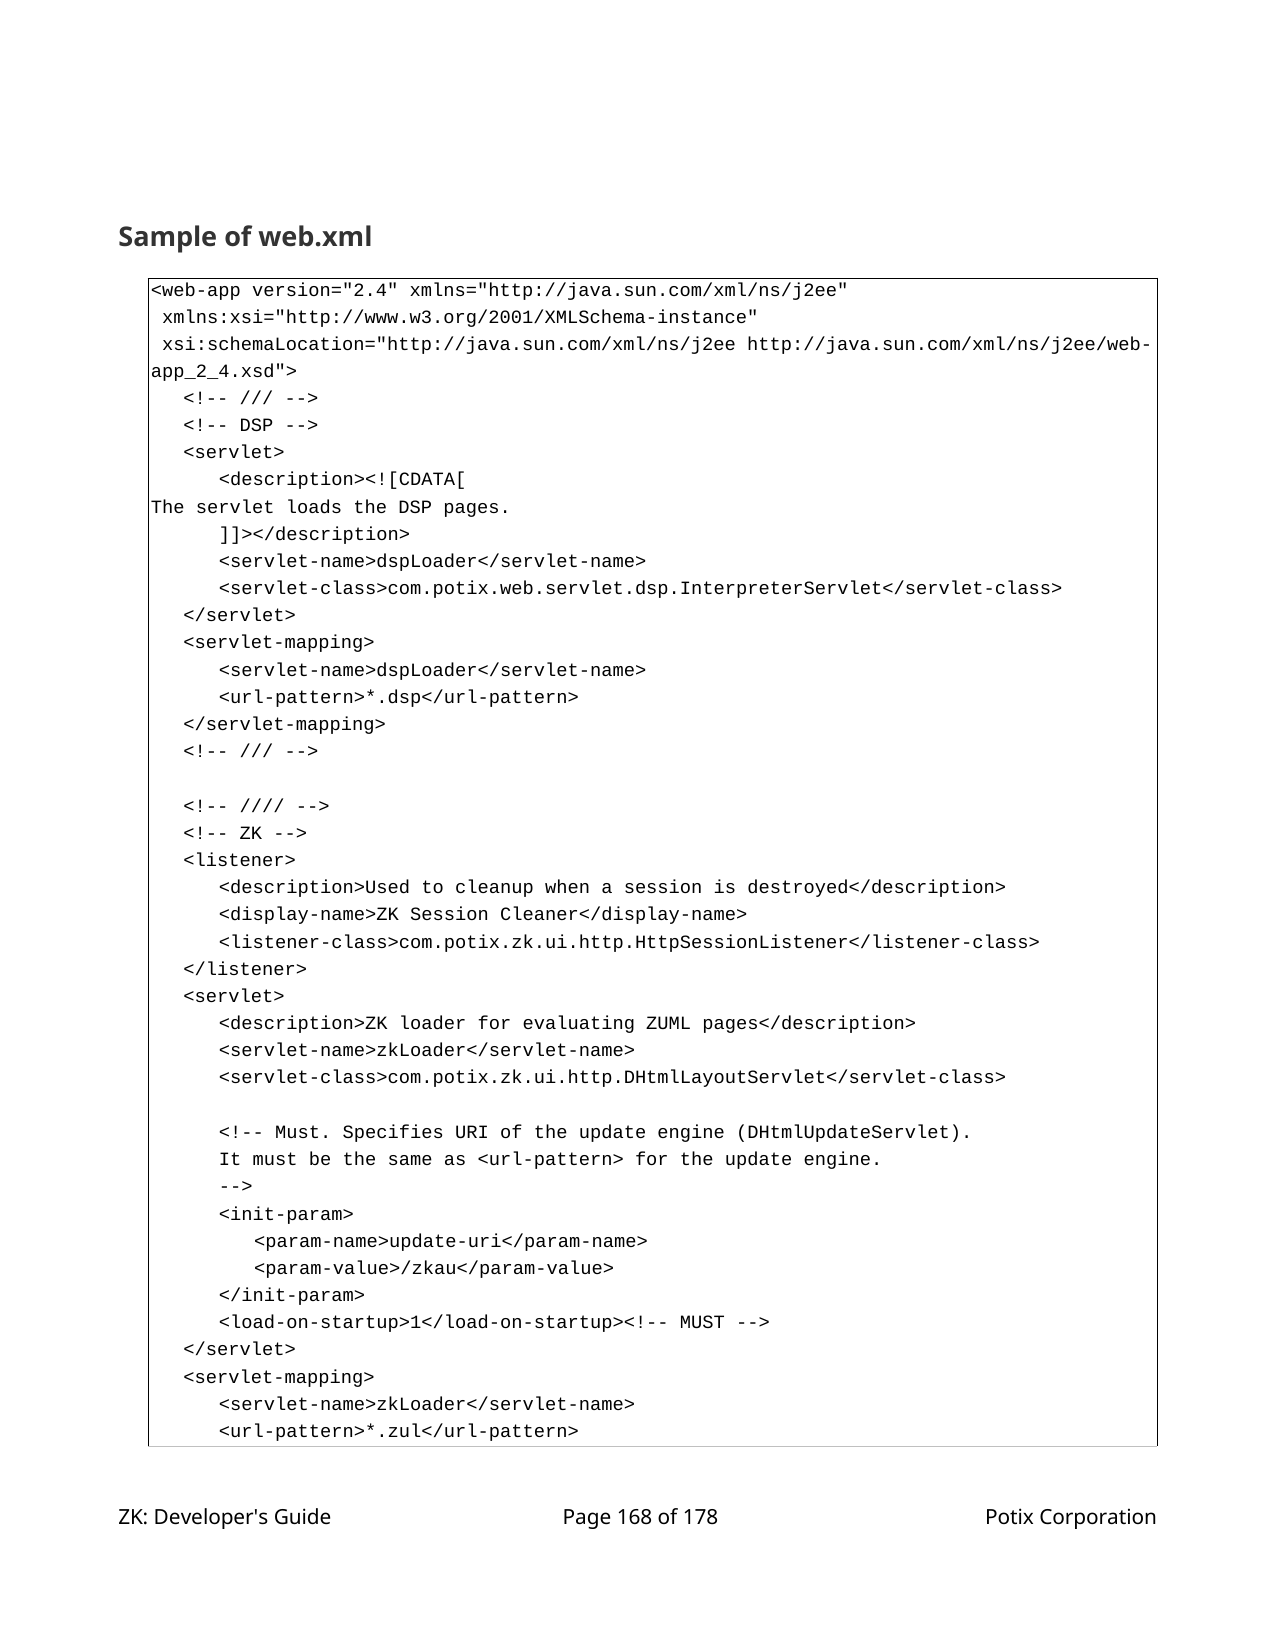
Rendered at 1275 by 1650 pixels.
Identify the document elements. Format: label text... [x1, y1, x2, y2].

text </servlet> [149, 1337, 1157, 1362]
text <display-name>ZK Session Cleaner</display-name> [149, 902, 1157, 927]
text The servlet loads the DSP pages. [149, 494, 1157, 519]
text <servlet-class>com.potix.web.servlet.dsp.InterpreterServlet</servlet-class> [149, 576, 1157, 600]
text </init-param> [149, 1283, 1157, 1307]
text <param-value>/zkau</param-value> [149, 1256, 1157, 1280]
text <url-pattern>*.zul</url-pattern> [149, 1419, 1157, 1446]
text --> [149, 1174, 1157, 1198]
text <url-pattern>*.dsp</url-pattern> [149, 685, 1157, 709]
text <servlet-name>zkLoader</servlet-name> [149, 1392, 1157, 1416]
text xmlns:xsi="http://www.w3.org/2001/XMLSchema-instance" [149, 305, 1157, 329]
text <!-- ZK --> [149, 821, 1157, 845]
text <servlet> [149, 440, 1157, 464]
text It must be the same as <url-pattern> for the update engine. [149, 1147, 1157, 1171]
text </servlet> [149, 603, 1157, 627]
subtitle Sample of web.xml [118, 217, 1157, 254]
text <!-- Must. Specifies URI of the update engine (DHtmlUpdateServlet). [149, 1120, 1157, 1144]
text xsi:schemaLocation="http://java.sun.com/xml/ns/j2ee http://java.sun.com/xml/ns/j2ee/web-app_2_4.xsd"> [149, 332, 1157, 383]
text <load-on-startup>1</load-on-startup><!-- MUST --> [149, 1310, 1157, 1334]
text <servlet-mapping> [149, 630, 1157, 655]
text <listener-class>com.potix.zk.ui.http.HttpSessionListener</listener-class> [149, 929, 1157, 954]
text <!-- //// --> [149, 793, 1157, 818]
text </listener> [149, 957, 1157, 981]
text <servlet-name>dspLoader</servlet-name> [149, 549, 1157, 573]
text ]]></description> [149, 522, 1157, 546]
text <!-- /// --> [149, 739, 1157, 763]
text <!-- DSP --> [149, 413, 1157, 437]
text <description>ZK loader for evaluating ZUML pages</description> [149, 1011, 1157, 1035]
text <servlet> [149, 984, 1157, 1008]
text </servlet-mapping> [149, 712, 1157, 736]
text <web-app version="2.4" xmlns="http://java.sun.com/xml/ns/j2ee" [149, 279, 1157, 302]
text <servlet-mapping> [149, 1364, 1157, 1389]
text <description>Used to cleanup when a session is destroyed</description> [149, 875, 1157, 899]
text <description><![CDATA[ [149, 467, 1157, 492]
text <servlet-name>dspLoader</servlet-name> [149, 658, 1157, 682]
text <listener> [149, 848, 1157, 872]
text <init-param> [149, 1201, 1157, 1226]
text <servlet-name>zkLoader</servlet-name> [149, 1038, 1157, 1062]
text <!-- /// --> [149, 386, 1157, 410]
text <servlet-class>com.potix.zk.ui.http.DHtmlLayoutServlet</servlet-class> [149, 1065, 1157, 1090]
text <param-name>update-uri</param-name> [149, 1228, 1157, 1253]
